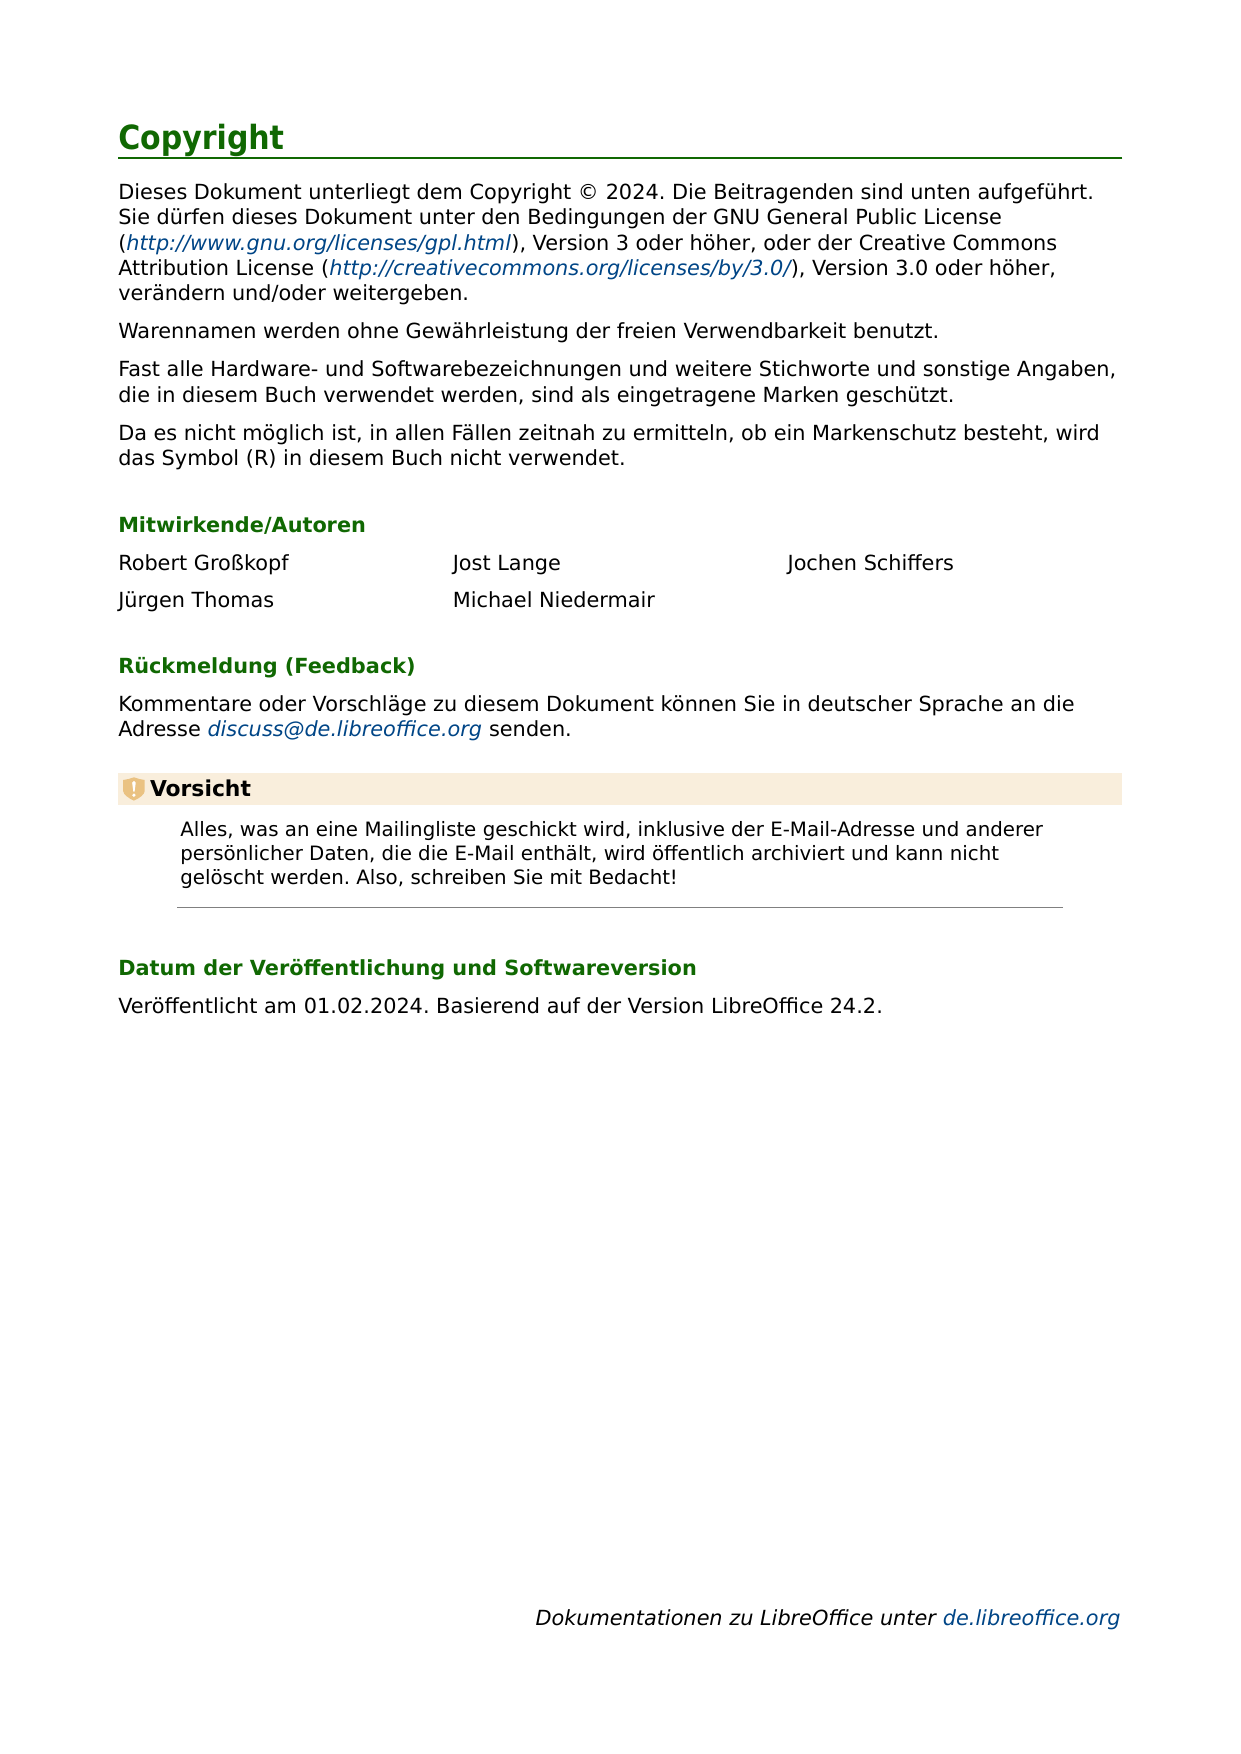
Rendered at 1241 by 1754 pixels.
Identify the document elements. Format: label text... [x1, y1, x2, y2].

text Datum der Veröffentlichung und Softwareversion [118, 956, 1122, 980]
table_cell Michael Niedermair [453, 588, 787, 625]
table_header Jost Lange [453, 551, 787, 588]
table_header Robert Großkopf [118, 551, 453, 588]
table_header Jochen Schiffers [788, 551, 1122, 588]
text Mitwirkende/Autoren [118, 513, 1122, 538]
text Copyright [118, 118, 1122, 157]
table_cell Jürgen Thomas [118, 588, 453, 625]
text Rückmeldung (Feedback) [118, 654, 1122, 678]
text Kommentare oder Vorschläge zu diesem Dokument können Sie in deutscher Sprache an die Adresse discuss@de.libreoffice.org senden. [118, 692, 1122, 742]
text Dieses Dokument unterliegt dem Copyright © 2024. Die Beitragenden sind unten aufgeführt. Sie dürfen dieses Dokument unter den Bedingungen der GNU General Public License (http://www.­gnu.org/licenses/gpl.html), Version 3 oder höher, oder der Creative Commons Attribution License (http://creativecommons.org/licenses/by/3.0/), Version 3.0 oder höher, verändern und/oder weitergeben. [118, 180, 1122, 306]
text Fast alle Hardware- und Softwarebezeichnungen und weitere Stichworte und sonstige Angaben, die in diesem Buch verwendet werden, sind als eingetragene Marken geschützt. [118, 357, 1122, 407]
text Warennamen werden ohne Gewährleistung der freien Verwendbarkeit benutzt. [118, 319, 1122, 344]
list Vorsicht [118, 773, 1122, 805]
text Alles, was an eine Mailingliste geschickt wird, inklusive der E-Mail-Adresse und anderer persönlicher Daten, die die E-Mail enthält, wird öffentlich archiviert und kann nicht gelöscht werden. Also, schreiben Sie mit Bedacht! [177, 818, 1063, 907]
table_cell [788, 588, 1122, 625]
text Veröffentlicht am 01.02.2024. Basierend auf der Version LibreOffice 24.2. [118, 994, 1122, 1018]
text Da es nicht möglich ist, in allen Fällen zeitnah zu ermitteln, ob ein Markenschutz besteht, wird das Symbol (R) in diesem Buch nicht verwendet. [118, 421, 1122, 470]
